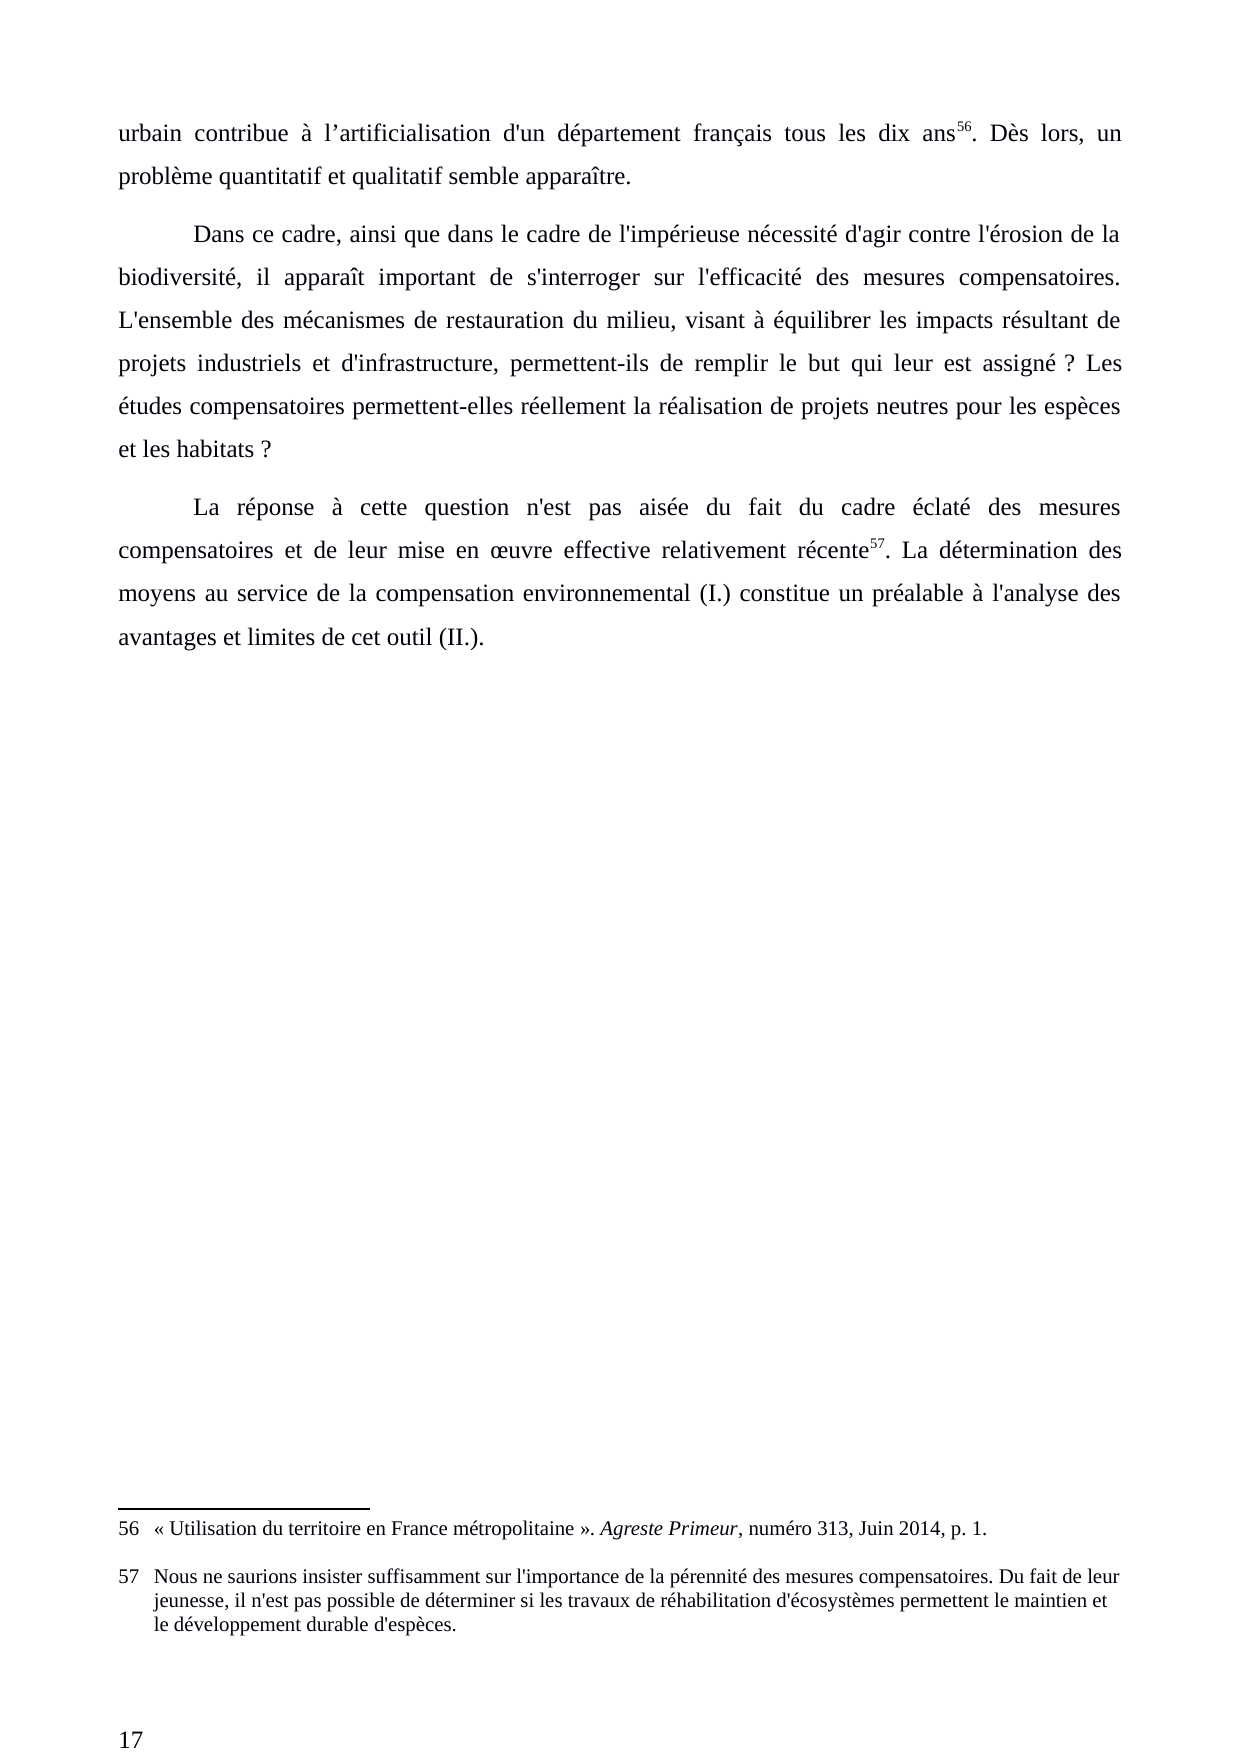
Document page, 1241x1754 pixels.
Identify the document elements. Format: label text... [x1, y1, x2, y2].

text La réponse à cette question n'est pas aisée du fait du cadre éclaté des mesures compensatoires et de leur mise en œuvre effective relativement récente. La détermination des moyens au service de la compensation environnemental (I.) constitue un préalable à l'analyse des avantages et limites de cet outil (II.). [118, 492, 1122, 650]
text « Utilisation du territoire en France métropolitaine ». Agreste Primeur, numéro 313, Juin 2014, p. 1. [118, 1516, 1122, 1539]
text Dans ce cadre, ainsi que dans le cadre de l'impérieuse nécessité d'agir contre l'érosion de la biodiversité, il apparaît important de s'interroger sur l'efficacité des mesures compensatoires. L'ensemble des mécanismes de restauration du milieu, visant à équilibrer les impacts résultant de projets industriels et d'infrastructure, permettent-ils de remplir le but qui leur est assigné ? Les études compensatoires permettent-elles réellement la réalisation de projets neutres pour les espèces et les habitats ? [118, 219, 1122, 463]
text Nous ne saurions insister suffisamment sur l'importance de la pérennité des mesures compensatoires. Du fait de leur jeunesse, il n'est pas possible de déterminer si les travaux de réhabilitation d'écosystèmes permettent le maintien et le développement durable d'espèces. [118, 1564, 1122, 1636]
text urbain contribue à l’artificialisation d'un département français tous les dix ans. Dès lors, un problème quantitatif et qualitatif semble apparaître. [118, 118, 1122, 190]
